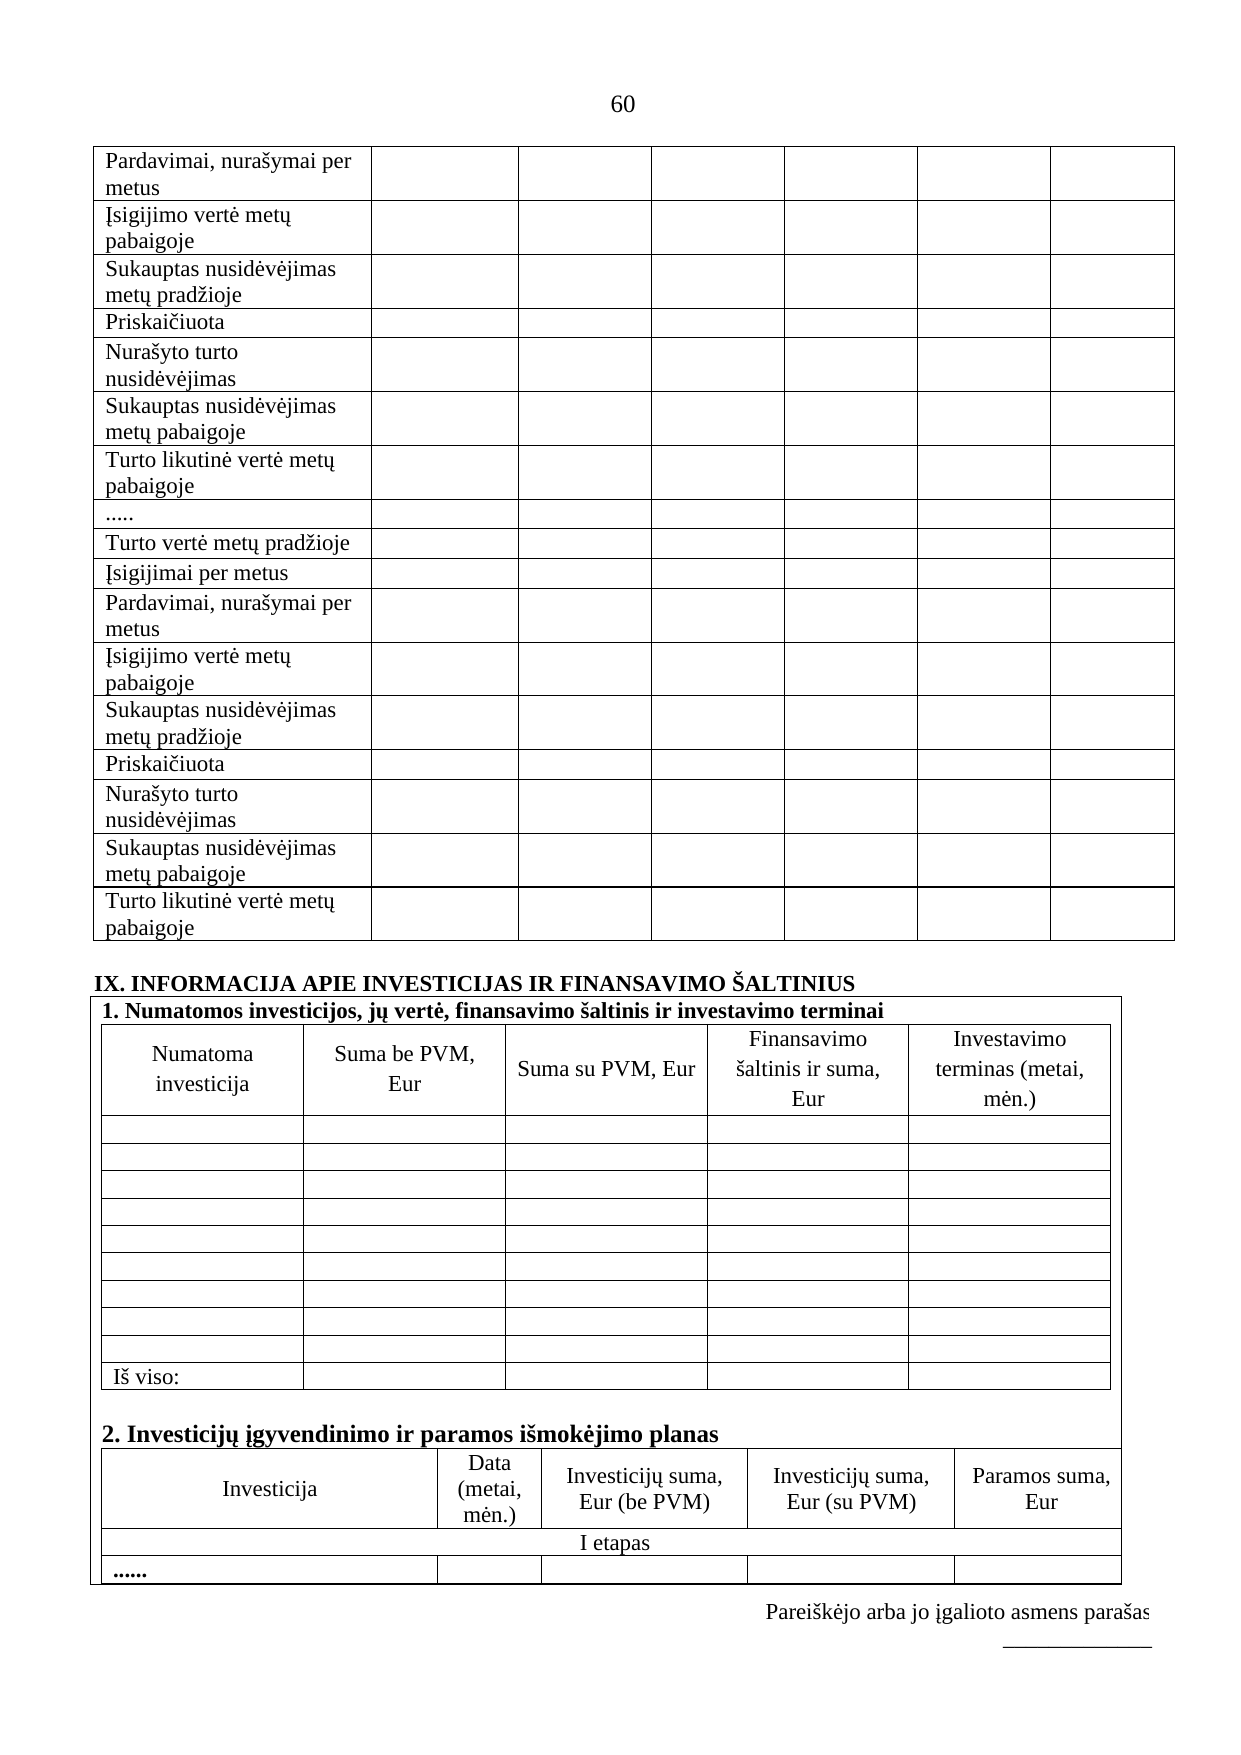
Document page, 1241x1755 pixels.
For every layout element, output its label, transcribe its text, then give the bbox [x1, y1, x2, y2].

table_header Paramos suma, Eur [955, 1449, 1121, 1528]
table_cell [785, 750, 917, 779]
table_cell [708, 1363, 908, 1389]
table_cell Turto likutinė vertė metų pabaigoje [94, 446, 371, 498]
table_cell [519, 338, 651, 391]
table_cell [785, 500, 917, 528]
table_cell [506, 1171, 707, 1197]
table_cell [652, 559, 784, 588]
table_cell [708, 1116, 908, 1143]
table_cell [918, 201, 1050, 254]
table_cell [955, 1556, 1121, 1583]
table_cell [1051, 589, 1174, 642]
table_header Investicija [102, 1449, 437, 1528]
table_cell ...... [102, 1556, 437, 1583]
table_cell [506, 1116, 707, 1143]
table_header Data (metai, mėn.) [438, 1449, 541, 1528]
table_cell [909, 1199, 1110, 1225]
table_cell [1051, 309, 1174, 337]
table_cell [652, 500, 784, 528]
table_cell [1051, 780, 1174, 833]
text IX. INFORMACIJA APIE INVESTICIJAS IR FINANSAVIMO ŠALTINIUS [94, 970, 1152, 996]
table_cell [708, 1253, 908, 1280]
table_cell [785, 392, 917, 445]
table_cell [909, 1116, 1110, 1143]
table_cell [372, 446, 518, 498]
table_cell [372, 834, 518, 886]
table_header Suma be PVM, Eur [304, 1025, 505, 1115]
table_cell [1051, 392, 1174, 445]
table_cell [1051, 201, 1174, 254]
table_cell [519, 446, 651, 498]
table_cell [918, 643, 1050, 695]
table_cell [918, 750, 1050, 779]
table_cell Priskaičiuota [94, 309, 371, 337]
table_cell [1051, 446, 1174, 498]
table_cell [372, 338, 518, 391]
table_cell [708, 1171, 908, 1197]
table_cell [519, 201, 651, 254]
table_cell [918, 446, 1050, 498]
table_cell [506, 1253, 707, 1280]
table_cell [918, 780, 1050, 833]
table_cell [785, 529, 917, 558]
table_cell [519, 559, 651, 588]
table_cell [708, 1281, 908, 1307]
table_cell [1051, 888, 1174, 940]
table_cell [652, 529, 784, 558]
table_cell Priskaičiuota [94, 750, 371, 779]
table_cell [1051, 529, 1174, 558]
table_cell [519, 589, 651, 642]
table_cell [304, 1281, 505, 1307]
table_cell [372, 696, 518, 749]
table_cell [909, 1308, 1110, 1334]
table_cell [785, 696, 917, 749]
table_cell [304, 1144, 505, 1170]
table_cell [372, 201, 518, 254]
table_cell [652, 589, 784, 642]
table_cell [909, 1226, 1110, 1252]
table_cell [1051, 643, 1174, 695]
table_cell [519, 750, 651, 779]
table_cell [652, 338, 784, 391]
table_cell [304, 1226, 505, 1252]
table_cell Turto likutinė vertė metų pabaigoje [94, 888, 371, 940]
table_cell [918, 147, 1050, 200]
table_cell [102, 1144, 303, 1170]
table_cell [785, 338, 917, 391]
table_cell Turto vertė metų pradžioje [94, 529, 371, 558]
table_cell [918, 888, 1050, 940]
table_cell [708, 1199, 908, 1225]
table_cell [708, 1226, 908, 1252]
table_cell [519, 643, 651, 695]
table_cell [372, 589, 518, 642]
table_cell [652, 750, 784, 779]
table_cell [785, 559, 917, 588]
table_cell [652, 446, 784, 498]
table_cell [372, 255, 518, 307]
table_cell [519, 500, 651, 528]
table_cell [519, 780, 651, 833]
table_cell [1051, 834, 1174, 886]
table_cell [652, 888, 784, 940]
table_cell [304, 1336, 505, 1362]
table_cell [708, 1308, 908, 1334]
table_cell Pardavimai, nurašymai per metus [94, 147, 371, 200]
table_cell [304, 1363, 505, 1389]
table_cell [372, 392, 518, 445]
table_cell [372, 888, 518, 940]
table_cell [304, 1253, 505, 1280]
table_cell [748, 1556, 954, 1583]
table_cell [519, 888, 651, 940]
table_cell Sukauptas nusidėvėjimas metų pradžioje [94, 255, 371, 307]
table_cell Įsigijimo vertė metų pabaigoje [94, 201, 371, 254]
table_cell [506, 1144, 707, 1170]
table_cell [918, 529, 1050, 558]
table_cell [102, 1281, 303, 1307]
table_cell [1051, 338, 1174, 391]
table_cell Iš viso: [102, 1363, 303, 1389]
table_cell [102, 1308, 303, 1334]
table_cell [652, 255, 784, 307]
table_cell [652, 309, 784, 337]
table_cell [506, 1336, 707, 1362]
table_cell Įsigijimo vertė metų pabaigoje [94, 643, 371, 695]
table_cell [785, 888, 917, 940]
table_cell ..... [94, 500, 371, 528]
table_cell [1051, 500, 1174, 528]
table_cell Sukauptas nusidėvėjimas metų pabaigoje [94, 392, 371, 445]
table_header Suma su PVM, Eur [506, 1025, 707, 1115]
table_cell [1051, 255, 1174, 307]
table_cell [918, 559, 1050, 588]
table_cell [918, 834, 1050, 886]
table_cell [372, 529, 518, 558]
table_cell [372, 559, 518, 588]
table_header Investavimo terminas (metai, mėn.) [909, 1025, 1110, 1115]
table_cell [519, 147, 651, 200]
table_cell [909, 1144, 1110, 1170]
table_cell [372, 750, 518, 779]
table_cell [708, 1336, 908, 1362]
table_header Finansavimo šaltinis ir suma, Eur [708, 1025, 908, 1115]
table_cell [102, 1336, 303, 1362]
table_cell [785, 446, 917, 498]
table_cell [506, 1199, 707, 1225]
table_cell [785, 201, 917, 254]
table_cell [652, 834, 784, 886]
table_cell [519, 255, 651, 307]
table_header 1. Numatomos investicijos, jų vertė, finansavimo šaltinis ir investavimo terminai 2. Investicijų įgyvendinimo ir paramos išmokėjimo planas [91, 997, 1121, 1584]
table_cell [652, 643, 784, 695]
table_cell [304, 1171, 505, 1197]
table_cell [506, 1308, 707, 1334]
table_cell [372, 643, 518, 695]
table_header Investicijų suma, Eur (be PVM) [542, 1449, 747, 1528]
table_header Investicijų suma, Eur (su PVM) [748, 1449, 954, 1528]
table_cell [542, 1556, 747, 1583]
table_cell [102, 1171, 303, 1197]
table_cell [519, 309, 651, 337]
table_cell Pardavimai, nurašymai per metus [94, 589, 371, 642]
table_cell [372, 780, 518, 833]
table_cell [1051, 696, 1174, 749]
table_header [1122, 996, 1148, 1584]
table_cell [372, 500, 518, 528]
table_cell [918, 309, 1050, 337]
table_cell Nurašyto turto nusidėvėjimas [94, 338, 371, 391]
table_cell [304, 1116, 505, 1143]
table_cell [909, 1171, 1110, 1197]
table_cell [372, 147, 518, 200]
table_cell [652, 201, 784, 254]
table_cell [372, 309, 518, 337]
table_cell [304, 1308, 505, 1334]
table_cell [785, 255, 917, 307]
table_cell [918, 338, 1050, 391]
table_cell [785, 309, 917, 337]
table_cell [785, 643, 917, 695]
table_cell [519, 834, 651, 886]
table_cell [918, 589, 1050, 642]
table_cell [909, 1363, 1110, 1389]
table_cell [1051, 750, 1174, 779]
table_cell I etapas [102, 1529, 1121, 1555]
table_header Numatoma investicija [102, 1025, 303, 1115]
table_cell [506, 1281, 707, 1307]
table_cell Sukauptas nusidėvėjimas metų pradžioje [94, 696, 371, 749]
table_cell [102, 1116, 303, 1143]
table_cell [506, 1363, 707, 1389]
table_cell [304, 1199, 505, 1225]
table_cell [918, 696, 1050, 749]
table_cell Sukauptas nusidėvėjimas metų pabaigoje [94, 834, 371, 886]
table_cell [506, 1226, 707, 1252]
table_cell Nurašyto turto nusidėvėjimas [94, 780, 371, 833]
table_cell [708, 1144, 908, 1170]
table_cell [785, 834, 917, 886]
table_cell [652, 696, 784, 749]
table_cell [102, 1199, 303, 1225]
table_cell [102, 1253, 303, 1280]
table_cell [785, 780, 917, 833]
table_cell [519, 696, 651, 749]
table_cell [652, 780, 784, 833]
table_cell [1051, 559, 1174, 588]
table_cell [652, 147, 784, 200]
table_cell [519, 529, 651, 558]
table_cell [519, 392, 651, 445]
table_cell [909, 1281, 1110, 1307]
table_cell [918, 255, 1050, 307]
table_cell Įsigijimai per metus [94, 559, 371, 588]
table_cell [909, 1336, 1110, 1362]
table_cell [102, 1226, 303, 1252]
table_cell [785, 589, 917, 642]
table_cell [918, 500, 1050, 528]
table_cell [909, 1253, 1110, 1280]
table_cell [438, 1556, 541, 1583]
table_cell [918, 392, 1050, 445]
table_cell [1051, 147, 1174, 200]
table_cell [652, 392, 784, 445]
table_cell [785, 147, 917, 200]
